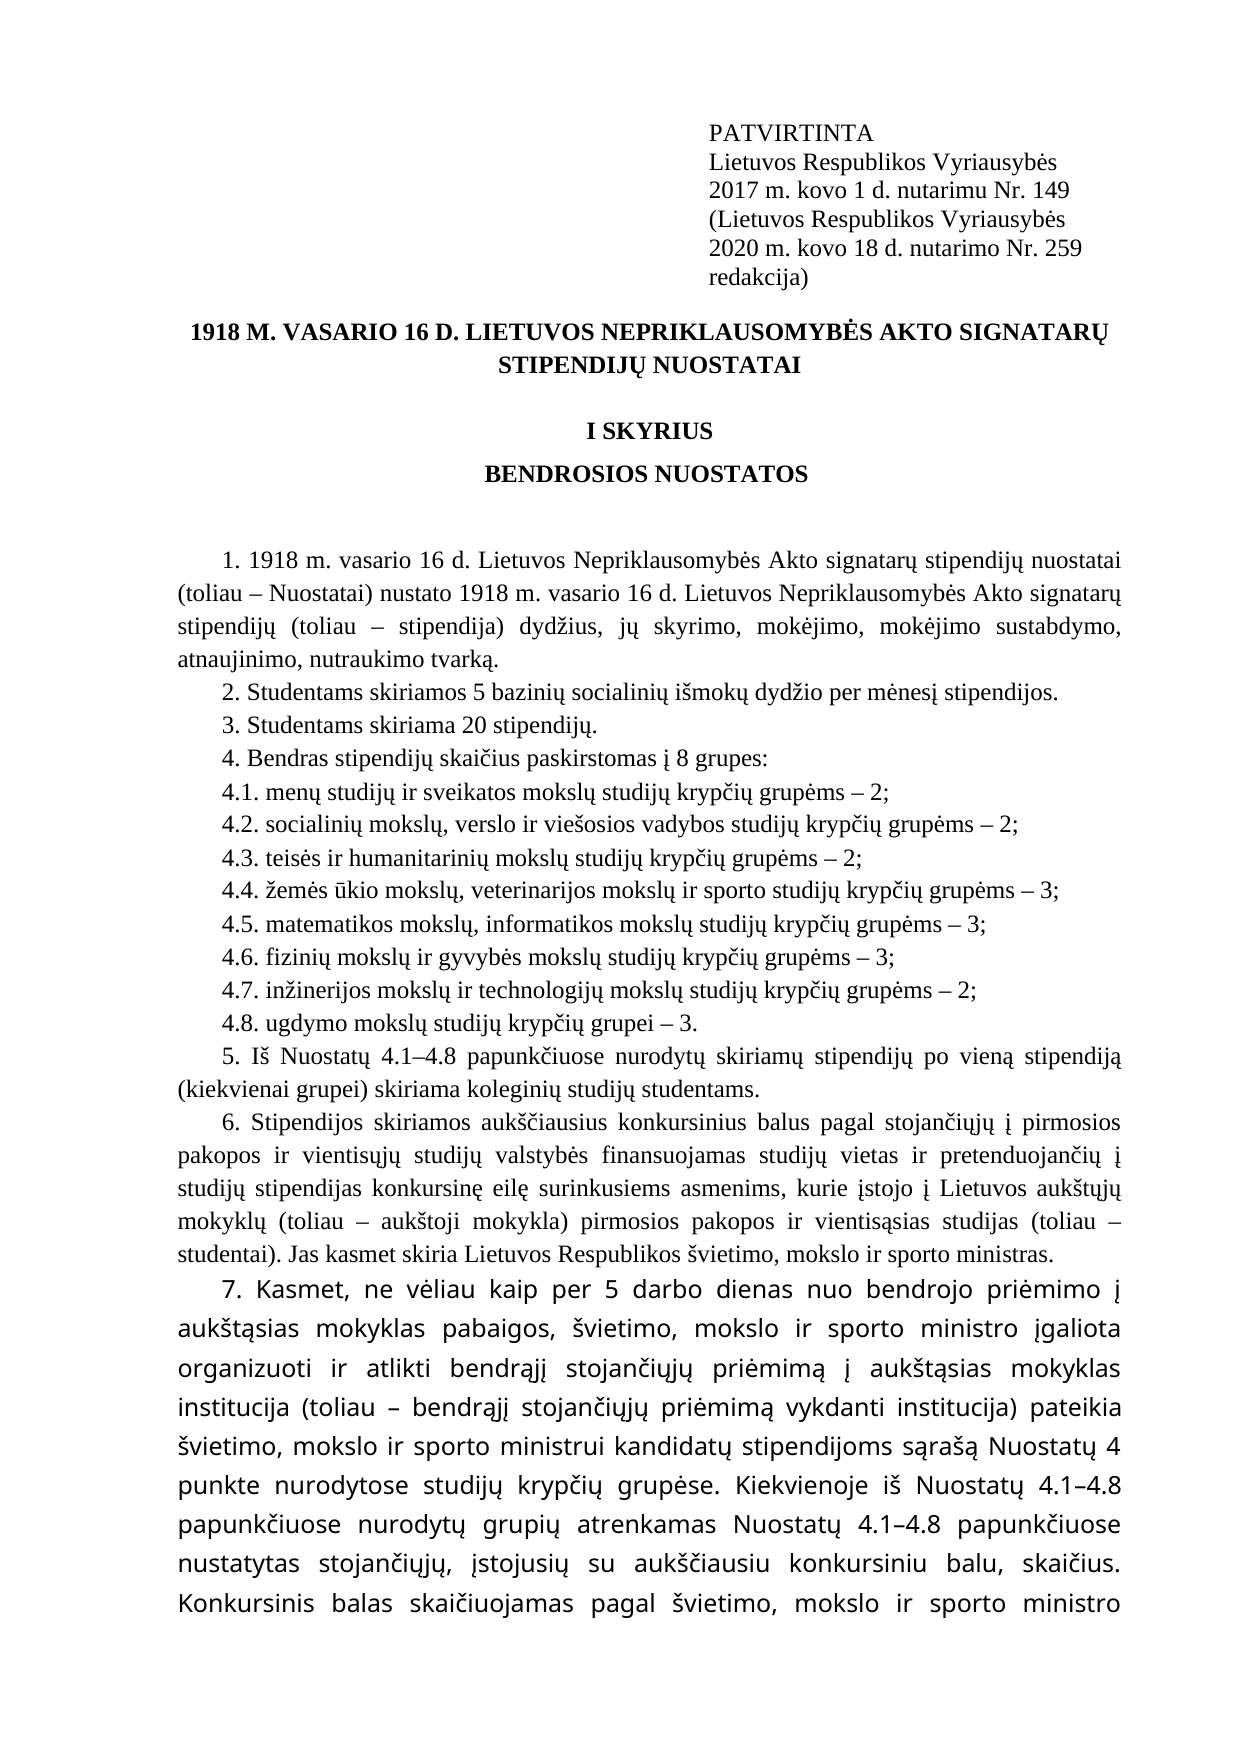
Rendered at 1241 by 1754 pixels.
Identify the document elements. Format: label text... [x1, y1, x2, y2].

text 4.8. ugdymo mokslų studijų krypčių grupei – 3. [177, 1008, 1122, 1036]
text 1918 M. VASARIO 16 D. LIETUVOS NEPRIKLAUSOMYBĖS AKTO SIGNATARŲ STIPENDIJŲ NUOSTATAI [177, 317, 1122, 379]
text (Lietuvos Respublikos Vyriausybės [709, 204, 1122, 233]
text 4.6. fizinių mokslų ir gyvybės mokslų studijų krypčių grupėms – 3; [177, 942, 1122, 970]
text 4.2. socialinių mokslų, verslo ir viešosios vadybos studijų krypčių grupėms – 2; [177, 809, 1122, 838]
text 4. Bendras stipendijų skaičius paskirstomas į 8 grupes: [177, 743, 1122, 772]
text 4.4. žemės ūkio mokslų, veterinarijos mokslų ir sporto studijų krypčių grupėms – 3; [177, 876, 1122, 904]
text PATVIRTINTA [709, 118, 1122, 147]
text I SKYRIUS [177, 416, 1122, 445]
text BENDROSIOS NUOSTATOS [177, 459, 1122, 488]
text 4.1. menų studijų ir sveikatos mokslų studijų krypčių grupėms – 2; [177, 777, 1122, 805]
text 6. Stipendijos skiriamos aukščiausius konkursinius balus pagal stojančiųjų į pirmosios pakopos ir vientisųjų studijų valstybės finansuojamas studijų vietas ir pretenduojančių į studijų stipendijas konkursinę eilę surinkusiems asmenims, kurie įstojo į Lietuvos aukštųjų mokyklų (toliau – aukštoji mokykla) pirmosios pakopos ir vientisąsias studijas (toliau – studentai). Jas kasmet skiria Lietuvos Respublikos švietimo, mokslo ir sporto ministras. [177, 1107, 1122, 1268]
text Lietuvos Respublikos Vyriausybės [709, 147, 1122, 176]
text 4.7. inžinerijos mokslų ir technologijų mokslų studijų krypčių grupėms – 2; [177, 975, 1122, 1003]
text 3. Studentams skiriama 20 stipendijų. [177, 711, 1122, 739]
text 2017 m. kovo 1 d. nutarimu Nr. 149 [709, 176, 1122, 204]
text 5. Iš Nuostatų 4.1–4.8 papunkčiuose nurodytų skiriamų stipendijų po vieną stipendiją (kiekvienai grupei) skiriama koleginių studijų studentams. [177, 1041, 1122, 1102]
text 4.5. matematikos mokslų, informatikos mokslų studijų krypčių grupėms – 3; [177, 909, 1122, 937]
text 4.3. teisės ir humanitarinių mokslų studijų krypčių grupėms – 2; [177, 843, 1122, 871]
text 7. Kasmet, ne vėliau kaip per 5 darbo dienas nuo bendrojo priėmimo į aukštąsias mokyklas pabaigos, švietimo, mokslo ir sporto ministro įgaliota organizuoti ir atlikti bendrąjį stojančiųjų priėmimą į aukštąsias mokyklas institucija (toliau – bendrąjį stojančiųjų priėmimą vykdanti institucija) pateikia švietimo, mokslo ir sporto ministrui kandidatų stipendijoms sąrašą Nuostatų 4 punkte nurodytose studijų krypčių grupėse. Kiekvienoje iš Nuostatų 4.1–4.8 papunkčiuose nurodytų grupių atrenkamas Nuostatų 4.1–4.8 papunkčiuose nustatytas stojančiųjų, įstojusių su aukščiausiu konkursiniu balu, skaičius. Konkursinis balas skaičiuojamas pagal švietimo, mokslo ir sporto ministro [177, 1272, 1122, 1619]
text redakcija) [709, 262, 1122, 291]
text 1. 1918 m. vasario 16 d. Lietuvos Nepriklausomybės Akto signatarų stipendijų nuostatai (toliau – Nuostatai) nustato 1918 m. vasario 16 d. Lietuvos Nepriklausomybės Akto signatarų stipendijų (toliau – stipendija) dydžius, jų skyrimo, mokėjimo, mokėjimo sustabdymo, atnaujinimo, nutraukimo tvarką. [177, 545, 1122, 673]
text 2020 m. kovo 18 d. nutarimo Nr. 259 [709, 233, 1122, 262]
text 2. Studentams skiriamos 5 bazinių socialinių išmokų dydžio per mėnesį stipendijos. [177, 677, 1122, 706]
